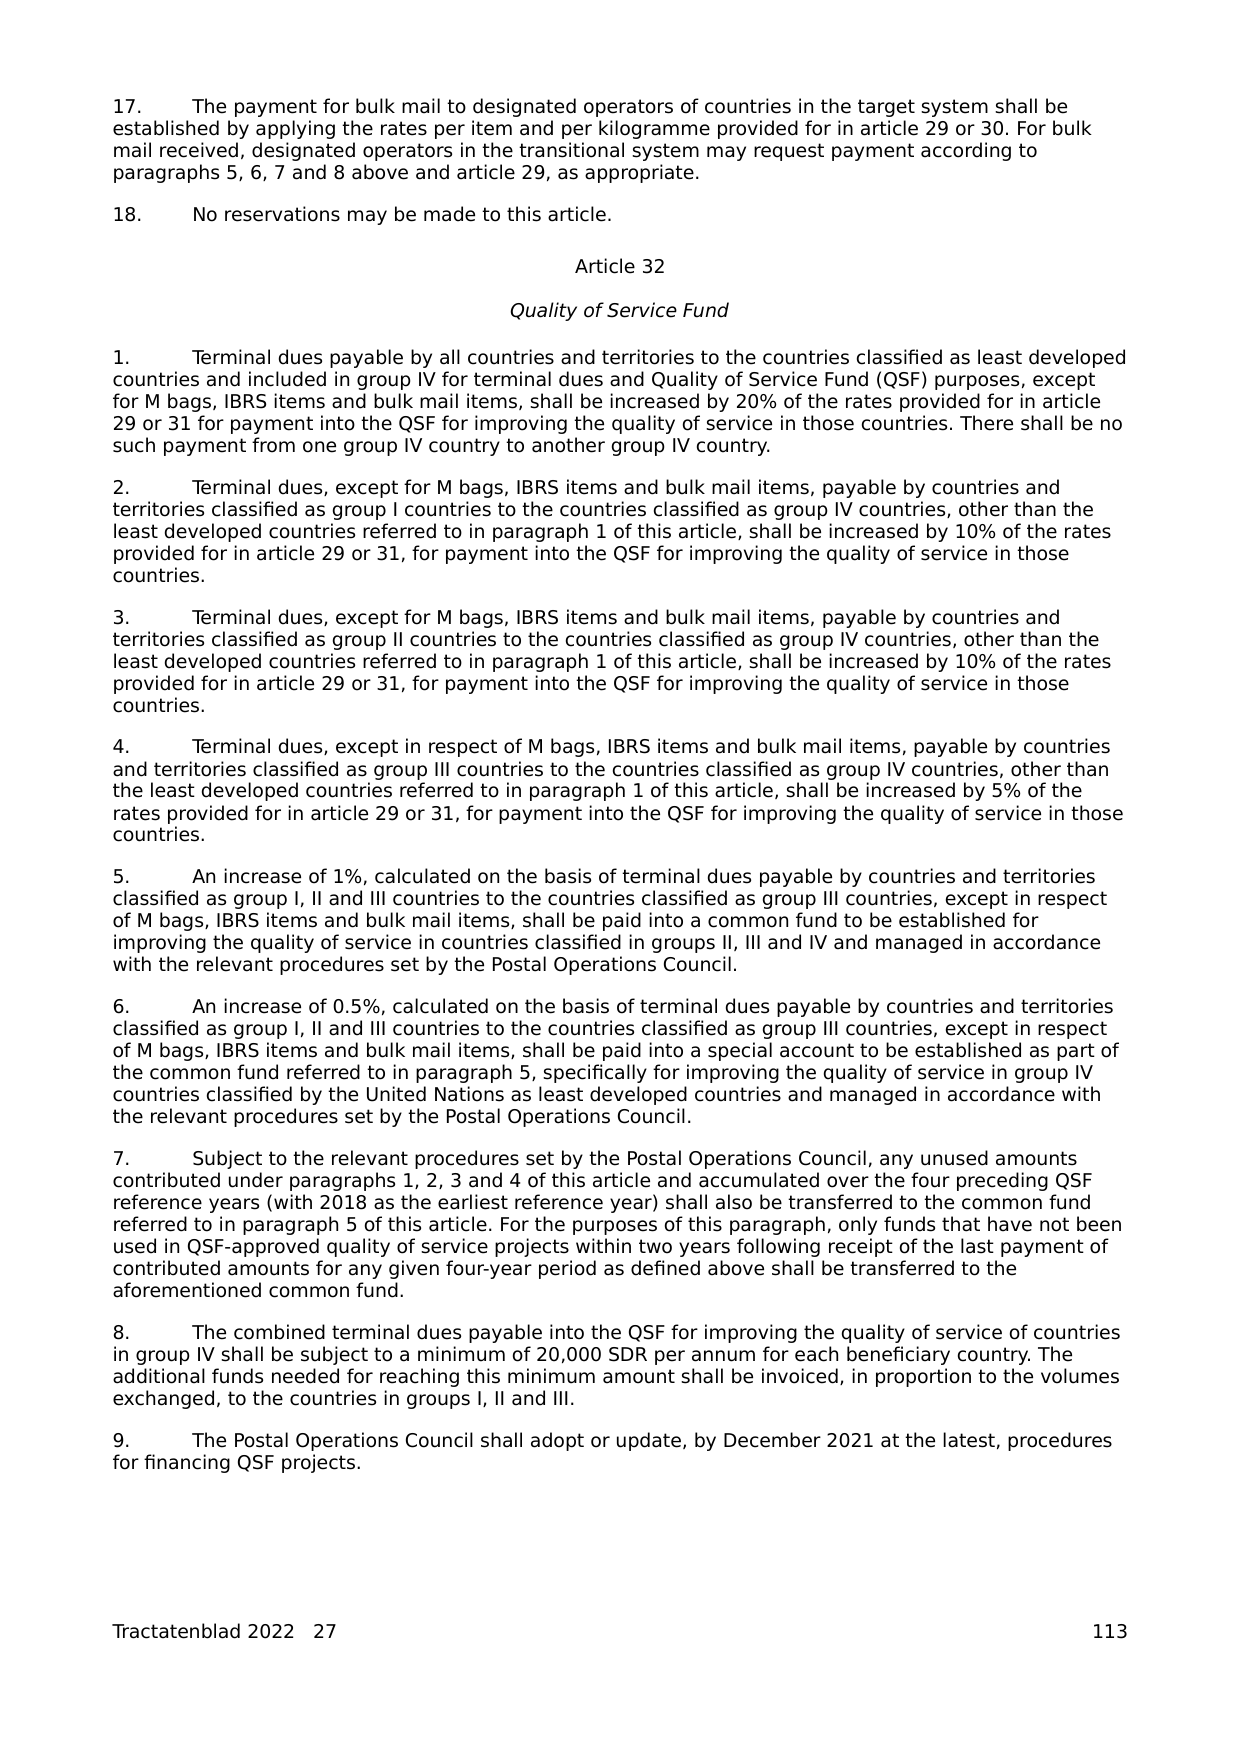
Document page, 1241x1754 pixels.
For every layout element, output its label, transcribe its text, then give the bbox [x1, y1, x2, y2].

text 2. Terminal dues, except for M bags, IBRS items and bulk mail items, payable by countries and territories classified as group I countries to the countries classified as group IV countries, other than the least developed countries referred to in paragraph 1 of this article, shall be increased by 10% of the rates provided for in article 29 or 31, for payment into the QSF for improving the quality of service in those countries. [112, 477, 1128, 587]
text 6. An increase of 0.5%, calculated on the basis of terminal dues payable by countries and territories classified as group I, II and III countries to the countries classified as group III countries, except in respect of M bags, IBRS items and bulk mail items, shall be paid into a special account to be established as part of the common fund referred to in paragraph 5, specifically for improving the quality of service in group IV countries classified by the United Nations as least developed countries and managed in accordance with the relevant procedures set by the Postal Operations Council. [112, 996, 1128, 1128]
text 17. The payment for bulk mail to designated operators of countries in the target system shall be established by applying the rates per item and per kilogramme provided for in article 29 or 30. For bulk mail received, designated operators in the transitional system may request payment according to paragraphs 5, 6, 7 and 8 above and article 29, as appropriate. [112, 96, 1128, 184]
text 9. The Postal Operations Council shall adopt or update, by December 2021 at the latest, procedures for financing QSF projects. [112, 1430, 1128, 1474]
text 4. Terminal dues, except in respect of M bags, IBRS items and bulk mail items, payable by countries and territories classified as group III countries to the countries classified as group IV countries, other than the least developed countries referred to in paragraph 1 of this article, shall be increased by 5% of the rates provided for in article 29 or 31, for payment into the QSF for improving the quality of service in those countries. [112, 736, 1128, 846]
text 3. Terminal dues, except for M bags, IBRS items and bulk mail items, payable by countries and territories classified as group II countries to the countries classified as group IV countries, other than the least developed countries referred to in paragraph 1 of this article, shall be increased by 10% of the rates provided for in article 29 or 31, for payment into the QSF for improving the quality of service in those countries. [112, 607, 1128, 716]
text 8. The combined terminal dues payable into the QSF for improving the quality of service of countries in group IV shall be subject to a minimum of 20,000 SDR per annum for each beneficiary country. The additional funds needed for reaching this minimum amount shall be invoiced, in proportion to the volumes exchanged, to the countries in groups I, II and III. [112, 1322, 1128, 1410]
text 1. Terminal dues payable by all countries and territories to the countries classified as least developed countries and included in group IV for terminal dues and Quality of Service Fund (QSF) purposes, except for M bags, IBRS items and bulk mail items, shall be increased by 20% of the rates provided for in article 29 or 31 for payment into the QSF for improving the quality of service in those countries. There shall be no such payment from one group IV country to another group IV country. [112, 347, 1128, 457]
text 18. No reservations may be made to this article. [112, 204, 1128, 226]
text 7. Subject to the relevant procedures set by the Postal Operations Council, any unused amounts contributed under paragraphs 1, 2, 3 and 4 of this article and accumulated over the four preceding QSF reference years (with 2018 as the earliest reference year) shall also be transferred to the common fund referred to in paragraph 5 of this article. For the purposes of this paragraph, only funds that have not been used in QSF-approved quality of service projects within two years following receipt of the last payment of contributed amounts for any given four-year period as defined above shall be transferred to the aforementioned common fund. [112, 1148, 1128, 1302]
subtitle Article 32 Quality of Service Fund [112, 256, 1128, 322]
text 5. An increase of 1%, calculated on the basis of terminal dues payable by countries and territories classified as group I, II and III countries to the countries classified as group III countries, except in respect of M bags, IBRS items and bulk mail items, shall be paid into a common fund to be established for improving the quality of service in countries classified in groups II, III and IV and managed in accordance with the relevant procedures set by the Postal Operations Council. [112, 866, 1128, 976]
